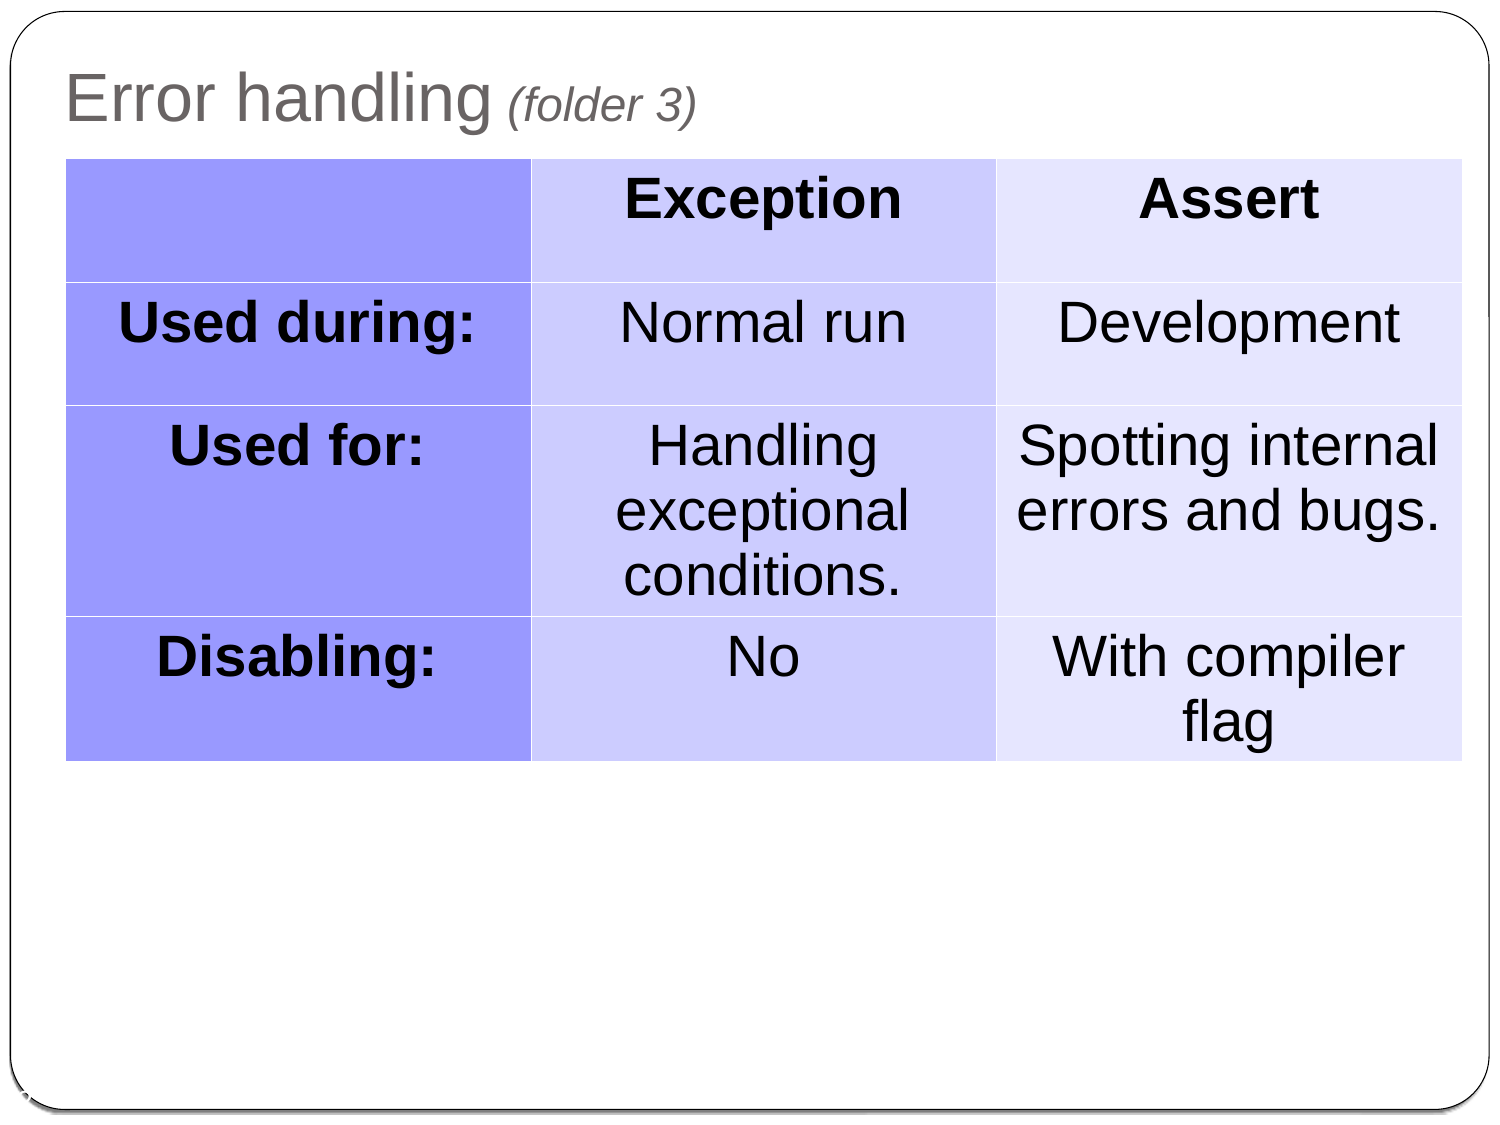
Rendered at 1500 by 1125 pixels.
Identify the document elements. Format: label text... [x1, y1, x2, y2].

table_cell Used during: [66, 283, 531, 405]
slide_number 4 [0, 1074, 50, 1125]
title Error handling (folder 3) [50, 45, 1450, 150]
table_cell Used for: [66, 406, 531, 616]
table_header Assert [997, 159, 1462, 282]
table_cell Development [997, 283, 1462, 405]
table_cell Handling exceptional conditions. [532, 406, 996, 616]
table_cell Spotting internal errors and bugs. [997, 406, 1462, 616]
table_cell With compiler flag [997, 617, 1462, 761]
table_cell Disabling: [66, 617, 531, 761]
table_header [66, 159, 531, 282]
table_cell Normal run [532, 283, 996, 405]
table_header Exception [532, 159, 996, 282]
table_cell No [532, 617, 996, 761]
